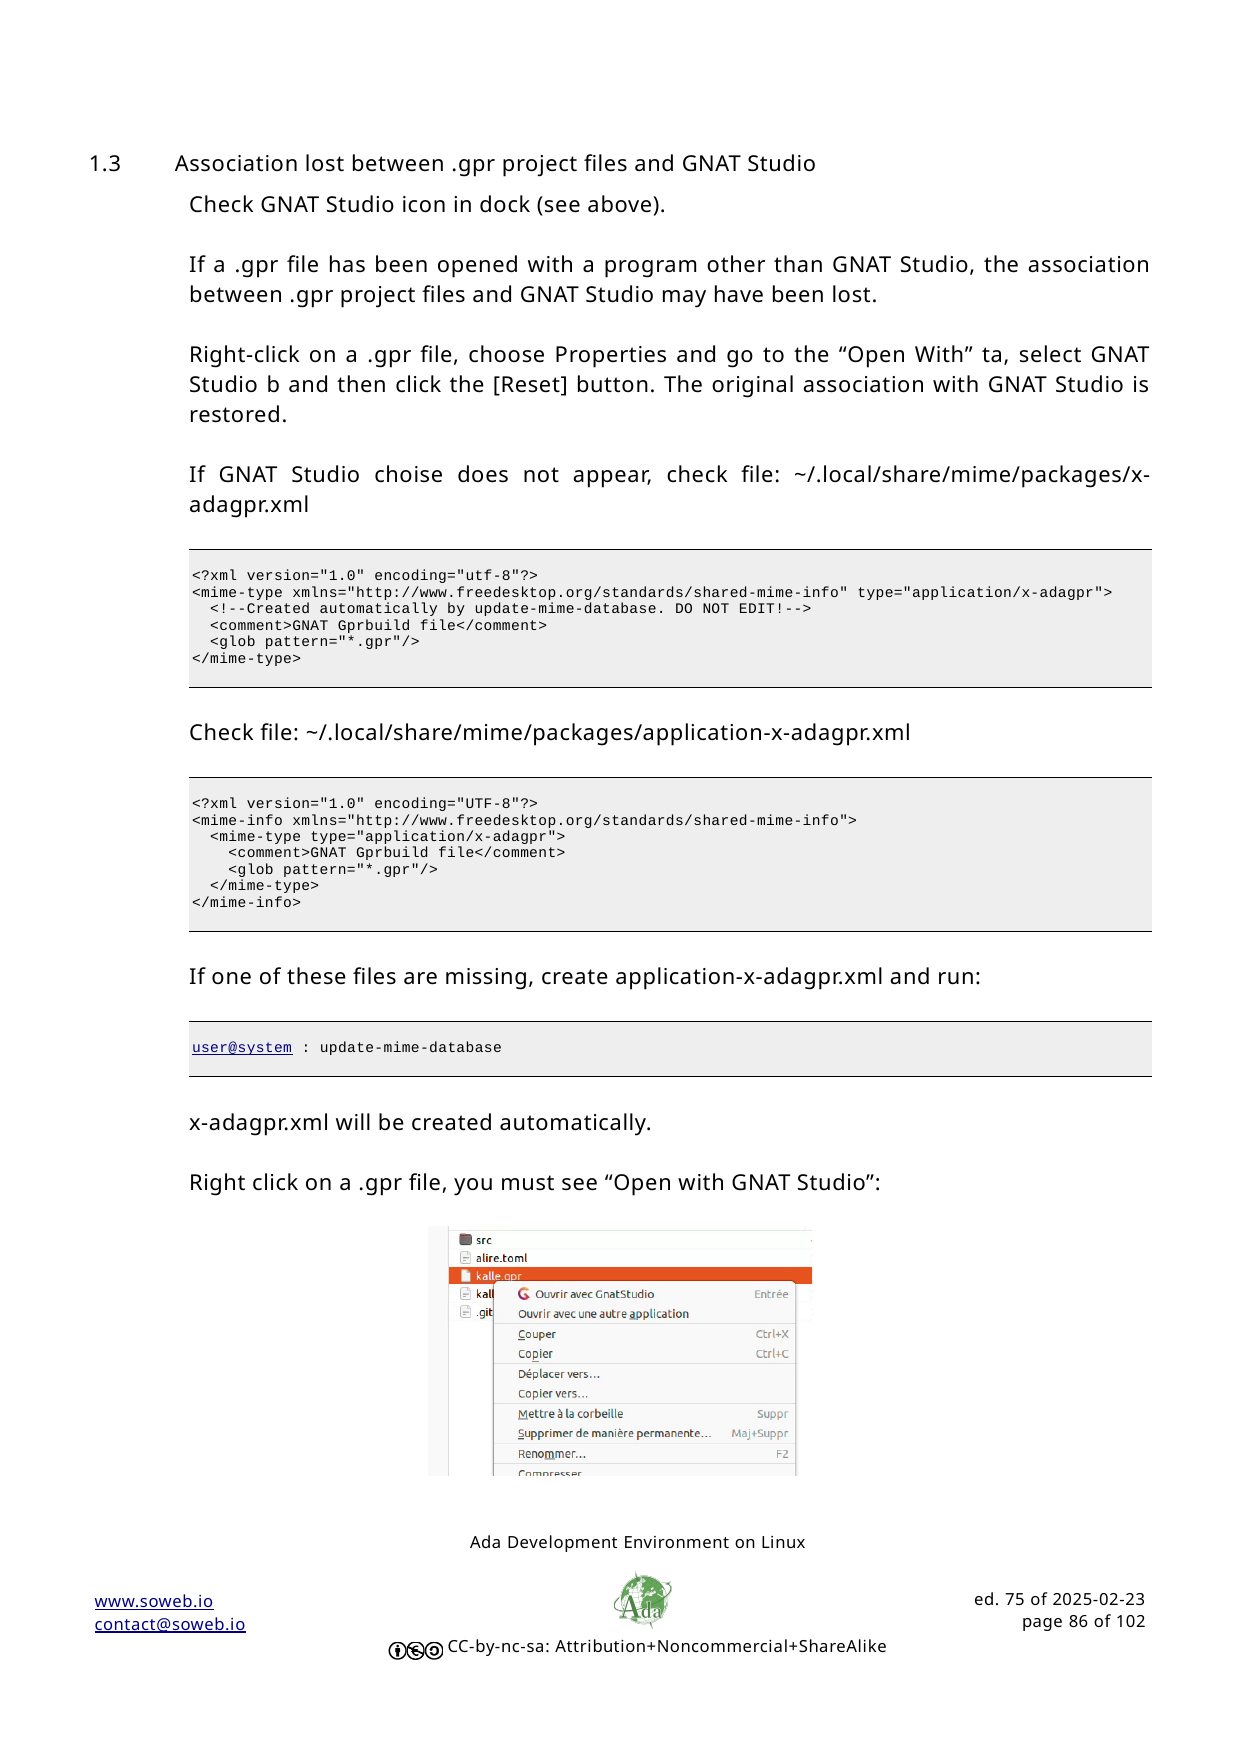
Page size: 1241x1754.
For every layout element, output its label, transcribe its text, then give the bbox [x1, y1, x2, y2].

picture [388, 1642, 443, 1660]
list <mime-info xmlns="http://www.freedesktop.org/standards/shared-mime-info"> [189, 810, 1152, 826]
picture [428, 1226, 813, 1476]
text Right-click on a .gpr file, choose Properties and go to the “Open With” ta, select GNAT Studio b and then click the [Reset] button. The original association with GNAT Studio is restored. [189, 339, 1152, 429]
list <comment>GNAT Gprbuild file</comment> [189, 615, 1152, 632]
list <mime-type type="application/x-adagpr"> [189, 826, 1152, 843]
text If one of these files are missing, create application-x-adagpr.xml and run: [189, 961, 1152, 991]
text Check file: ~/.local/share/mime/packages/application-x-adagpr.xml [189, 717, 1152, 747]
list <?xml version="1.0" encoding="utf-8"?> [189, 550, 1152, 582]
text If a .gpr file has been opened with a program other than GNAT Studio, the association between .gpr project files and GNAT Studio may have been lost. [189, 249, 1152, 309]
list <glob pattern="*.gpr"/> [189, 859, 1152, 876]
list <comment>GNAT Gprbuild file</comment> [189, 843, 1152, 859]
text If GNAT Studio choise does not appear, check file: ~/.local/share/mime/packages/x-adagpr.xml [189, 459, 1152, 519]
list <?xml version="1.0" encoding="UTF-8"?> [189, 778, 1152, 810]
text Check GNAT Studio icon in dock (see above). [189, 189, 1152, 219]
text Right click on a .gpr file, you must see “Open with GNAT Studio”: [189, 1167, 1152, 1197]
list </mime-type> [189, 876, 1152, 892]
text x-adagpr.xml will be created automatically. [189, 1107, 1152, 1137]
list </mime-info> [189, 892, 1152, 931]
list <glob pattern="*.gpr"/> [189, 632, 1152, 648]
picture [613, 1571, 672, 1630]
list </mime-type> [189, 648, 1152, 687]
list <mime-type xmlns="http://www.freedesktop.org/standards/shared-mime-info" type="application/x-adagpr"> [189, 582, 1152, 599]
subtitle Association lost between .gpr project files and GNAT Studio [88, 148, 1152, 178]
list <!--Created automatically by update-mime-database. DO NOT EDIT!--> [189, 599, 1152, 615]
list user@system : update-mime-database [189, 1022, 1152, 1076]
